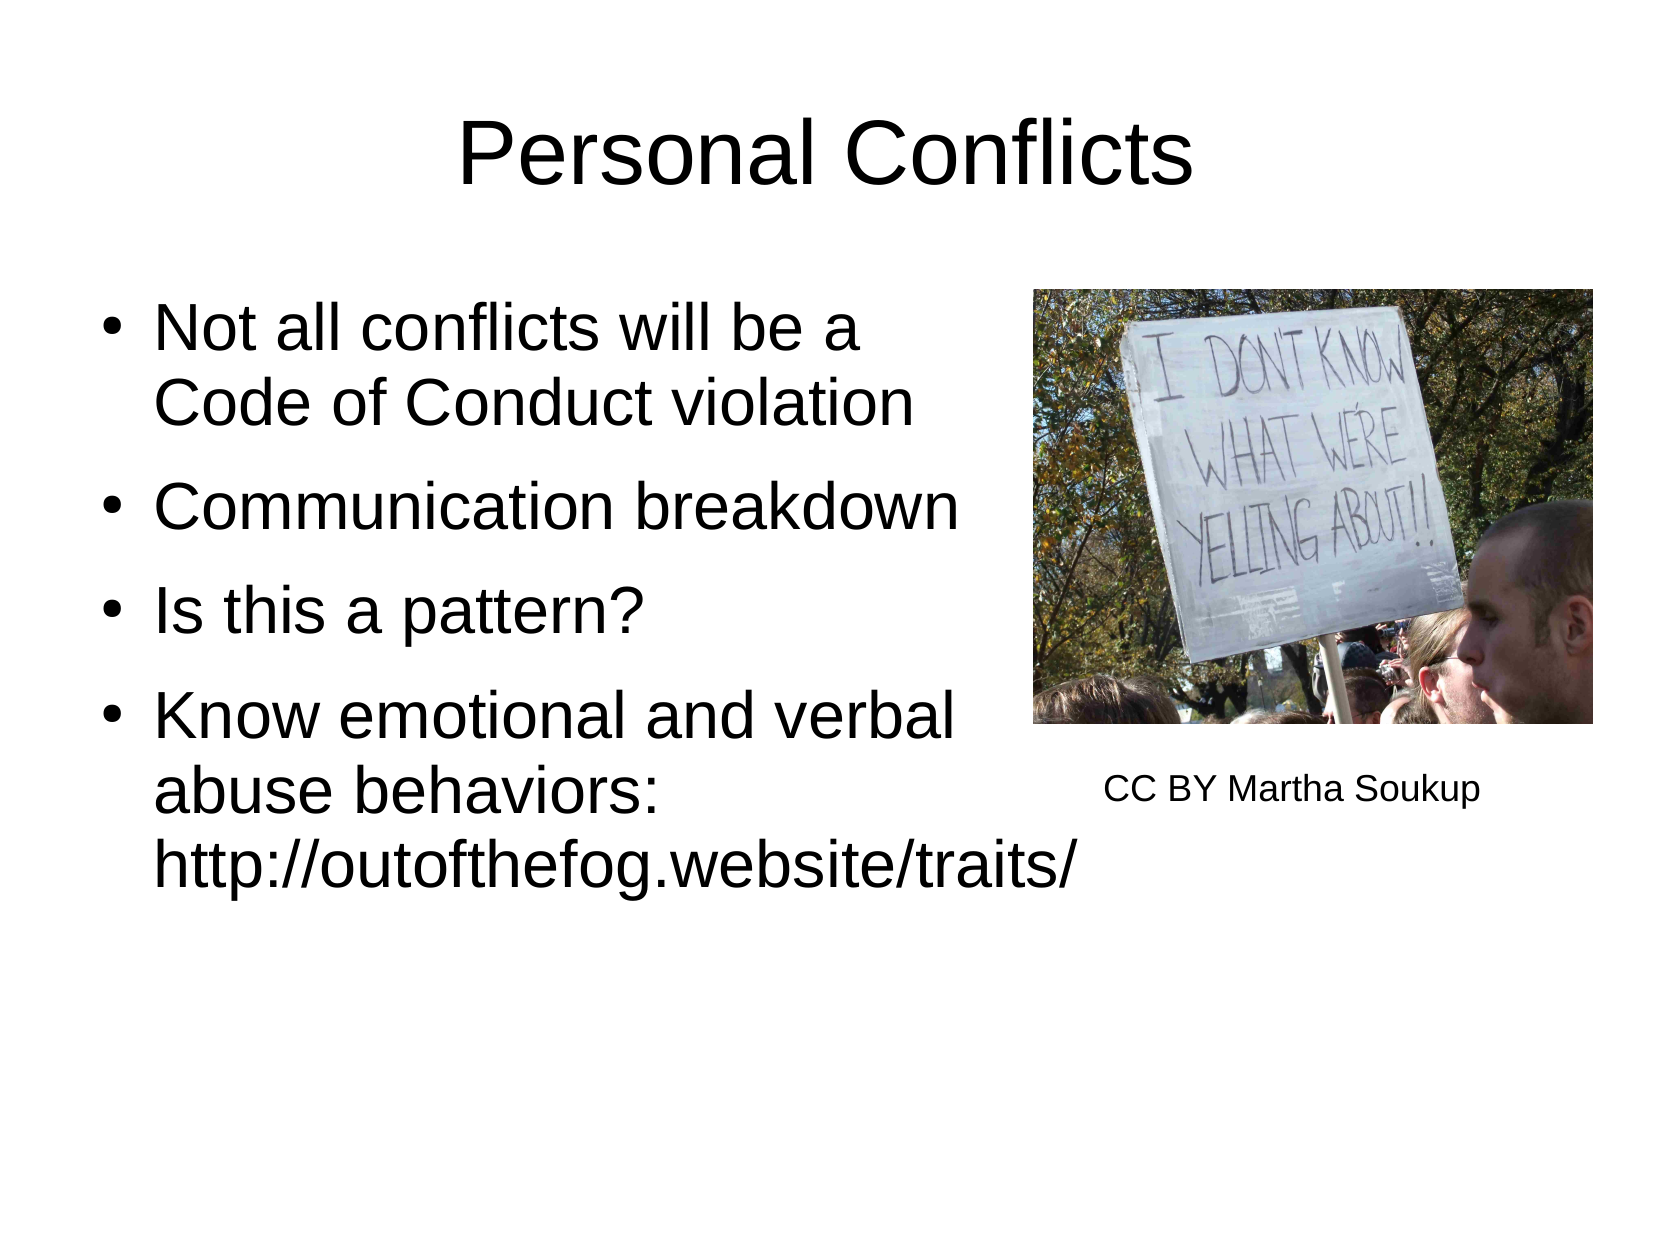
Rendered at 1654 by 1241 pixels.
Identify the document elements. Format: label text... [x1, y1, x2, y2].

title Personal Conflicts [82, 49, 1571, 257]
picture [1033, 289, 1593, 724]
list Not all conflicts will be a Code of Conduct violation Communication breakdown Is this a pattern? Know emotional and verbal abuse behaviors: http://outofthefog.website/traits/ [82, 290, 1571, 1126]
text_box CC BY Martha Soukup [1088, 760, 1496, 817]
